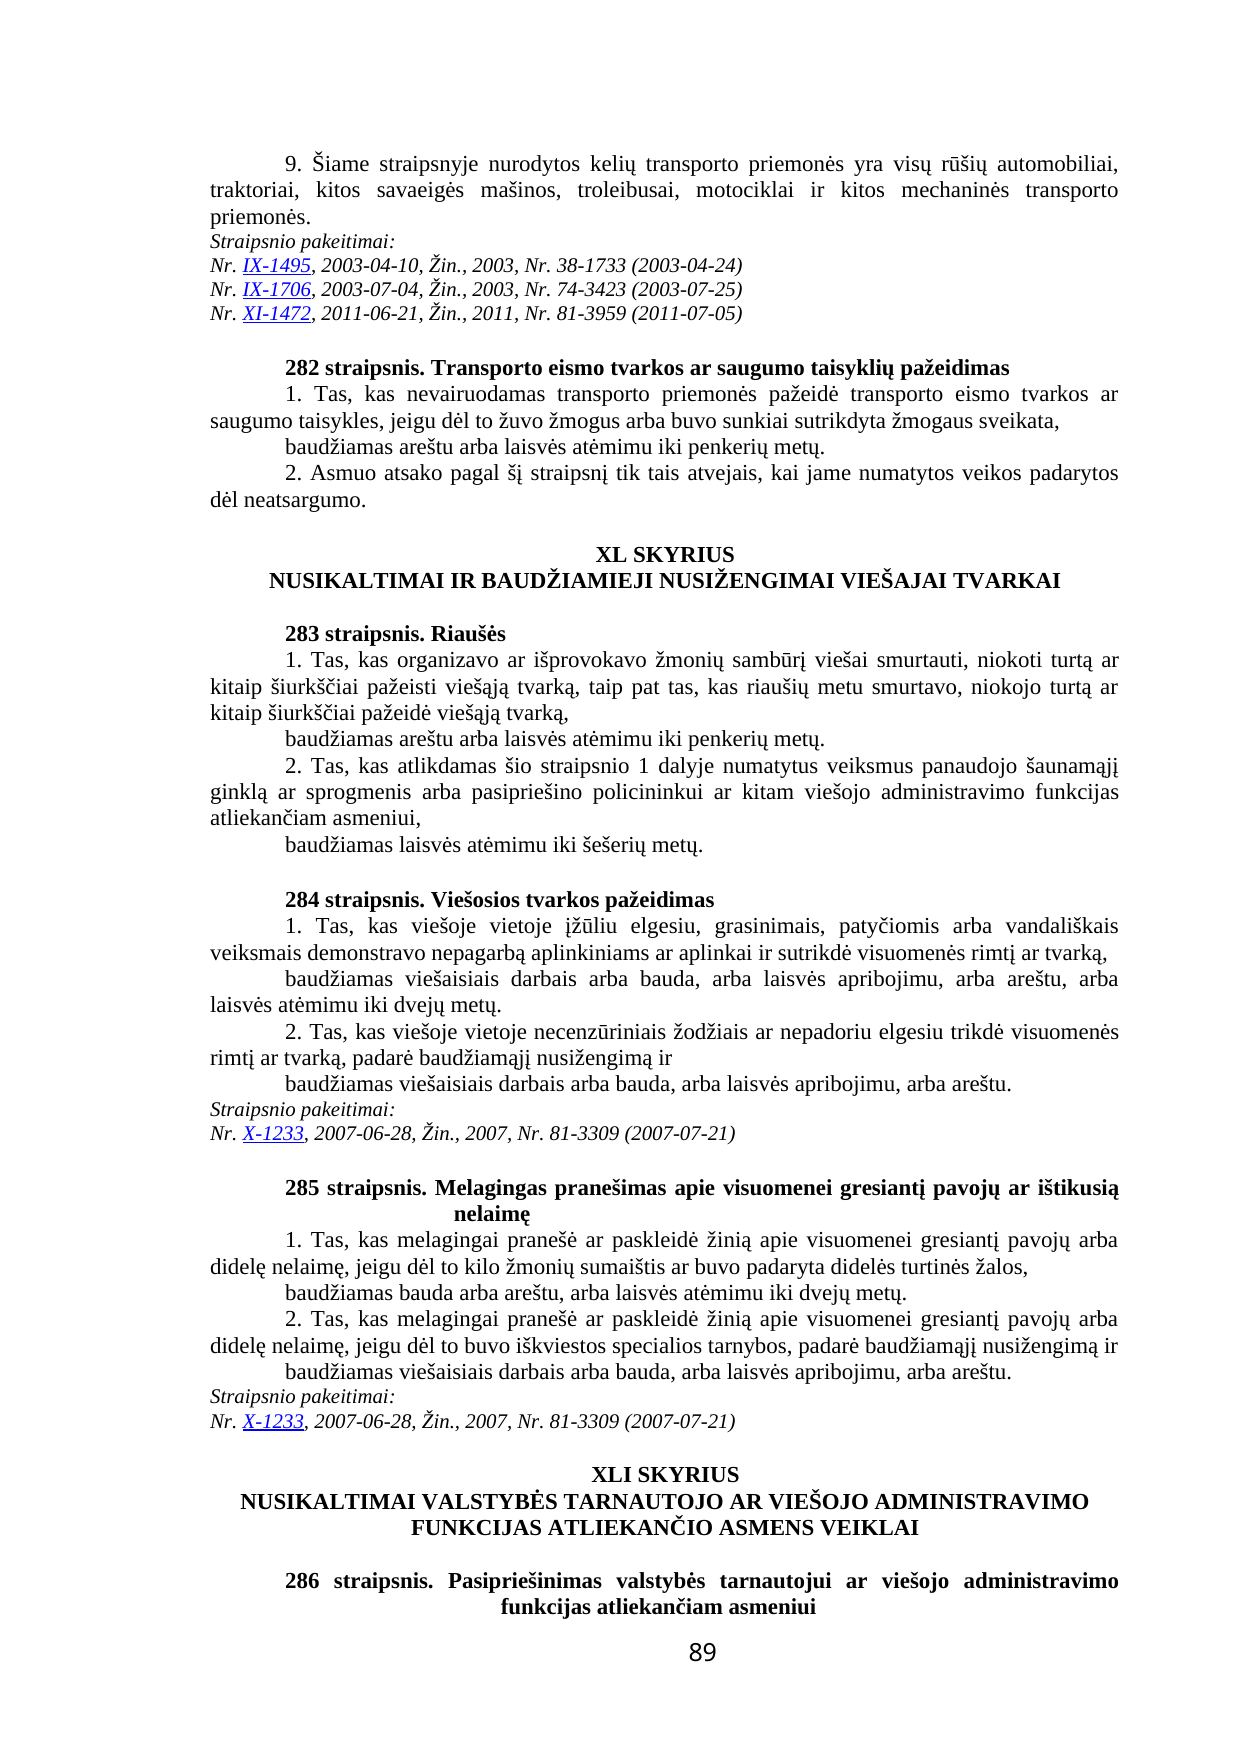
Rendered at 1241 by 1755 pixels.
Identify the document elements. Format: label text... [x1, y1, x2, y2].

text Nr. X-1233, 2007-06-28, Žin., 2007, Nr. 81-3309 (2007-07-21) [210, 1408, 1120, 1433]
text 1. Tas, kas organizavo ar išprovokavo žmonių sambūrį viešai smurtauti, niokoti turtą ar kitaip šiurkščiai pažeisti viešąją tvarką, taip pat tas, kas riaušių metu smurtavo, niokojo turtą ar kitaip šiurkščiai pažeidė viešąją tvarką, [210, 646, 1120, 725]
text 9. Šiame straipsnyje nurodytos kelių transporto priemonės yra visų rūšių automobiliai, traktoriai, kitos savaeigės mašinos, troleibusai, motociklai ir kitos mechaninės transporto priemonės. [210, 150, 1120, 229]
text Straipsnio pakeitimai: [210, 1384, 1120, 1408]
text NUSIKALTIMAI VALSTYBĖS TARNAUTOJO AR VIEŠOJO ADMINISTRAVIMO FUNKCIJAS ATLIEKANČIO ASMENS VEIKLAI [210, 1488, 1120, 1540]
text 282 straipsnis. Transporto eismo tvarkos ar saugumo taisyklių pažeidimas [210, 354, 1120, 380]
text baudžiamas viešaisiais darbais arba bauda, arba laisvės apribojimu, arba areštu, arba laisvės atėmimu iki dvejų metų. [210, 965, 1120, 1018]
text 285 straipsnis. Melagingas pranešimas apie visuomenei gresiantį pavojų ar ištikusią nelaimę [285, 1174, 1120, 1226]
text XL SKYRIUS [210, 541, 1120, 567]
text baudžiamas viešaisiais darbais arba bauda, arba laisvės apribojimu, arba areštu. [210, 1358, 1120, 1384]
text XLI SKYRIUS [210, 1461, 1120, 1488]
text Straipsnio pakeitimai: [210, 229, 1120, 253]
text Nr. XI-1472, 2011-06-21, Žin., 2011, Nr. 81-3959 (2011-07-05) [210, 301, 1120, 325]
text baudžiamas viešaisiais darbais arba bauda, arba laisvės apribojimu, arba areštu. [210, 1070, 1120, 1097]
text 286 straipsnis. Pasipriešinimas valstybės tarnautojui ar viešojo administravimo funkcijas atliekančiam asmeniui [285, 1567, 1120, 1619]
text baudžiamas laisvės atėmimu iki šešerių metų. [210, 831, 1120, 857]
text 2. Tas, kas viešoje vietoje necenzūriniais žodžiais ar nepadoriu elgesiu trikdė visuomenės rimtį ar tvarką, padarė baudžiamąjį nusižengimą ir [210, 1018, 1120, 1070]
text Nr. IX-1495, 2003-04-10, Žin., 2003, Nr. 38-1733 (2003-04-24) [210, 253, 1120, 277]
text NUSIKALTIMAI IR BAUDŽIAMIEJI NUSIŽENGIMAI VIEŠAJAI TVARKAI [210, 567, 1120, 594]
text Nr. IX-1706, 2003-07-04, Žin., 2003, Nr. 74-3423 (2003-07-25) [210, 277, 1120, 301]
text 1. Tas, kas melagingai pranešė ar paskleidė žinią apie visuomenei gresiantį pavojų arba didelę nelaimę, jeigu dėl to kilo žmonių sumaištis ar buvo padaryta didelės turtinės žalos, [210, 1226, 1120, 1279]
text Straipsnio pakeitimai: [210, 1097, 1120, 1121]
text 1. Tas, kas nevairuodamas transporto priemonės pažeidė transporto eismo tvarkos ar saugumo taisykles, jeigu dėl to žuvo žmogus arba buvo sunkiai sutrikdyta žmogaus sveikata, [210, 380, 1120, 433]
text baudžiamas areštu arba laisvės atėmimu iki penkerių metų. [210, 433, 1120, 459]
text 2. Tas, kas atlikdamas šio straipsnio 1 dalyje numatytus veiksmus panaudojo šaunamąjį ginklą ar sprogmenis arba pasipriešino policininkui ar kitam viešojo administravimo funkcijas atliekančiam asmeniui, [210, 752, 1120, 831]
text 284 straipsnis. Viešosios tvarkos pažeidimas [210, 886, 1120, 912]
text 2. Asmuo atsako pagal šį straipsnį tik tais atvejais, kai jame numatytos veikos padarytos dėl neatsargumo. [210, 459, 1120, 512]
text 283 straipsnis. Riaušės [210, 620, 1120, 646]
text 2. Tas, kas melagingai pranešė ar paskleidė žinią apie visuomenei gresiantį pavojų arba didelę nelaimę, jeigu dėl to buvo iškviestos specialios tarnybos, padarė baudžiamąjį nusižengimą ir [210, 1305, 1120, 1358]
text 1. Tas, kas viešoje vietoje įžūliu elgesiu, grasinimais, patyčiomis arba vandališkais veiksmais demonstravo nepagarbą aplinkiniams ar aplinkai ir sutrikdė visuomenės rimtį ar tvarką, [210, 912, 1120, 965]
text baudžiamas bauda arba areštu, arba laisvės atėmimu iki dvejų metų. [210, 1279, 1120, 1305]
text Nr. X-1233, 2007-06-28, Žin., 2007, Nr. 81-3309 (2007-07-21) [210, 1121, 1120, 1145]
text baudžiamas areštu arba laisvės atėmimu iki penkerių metų. [210, 725, 1120, 752]
